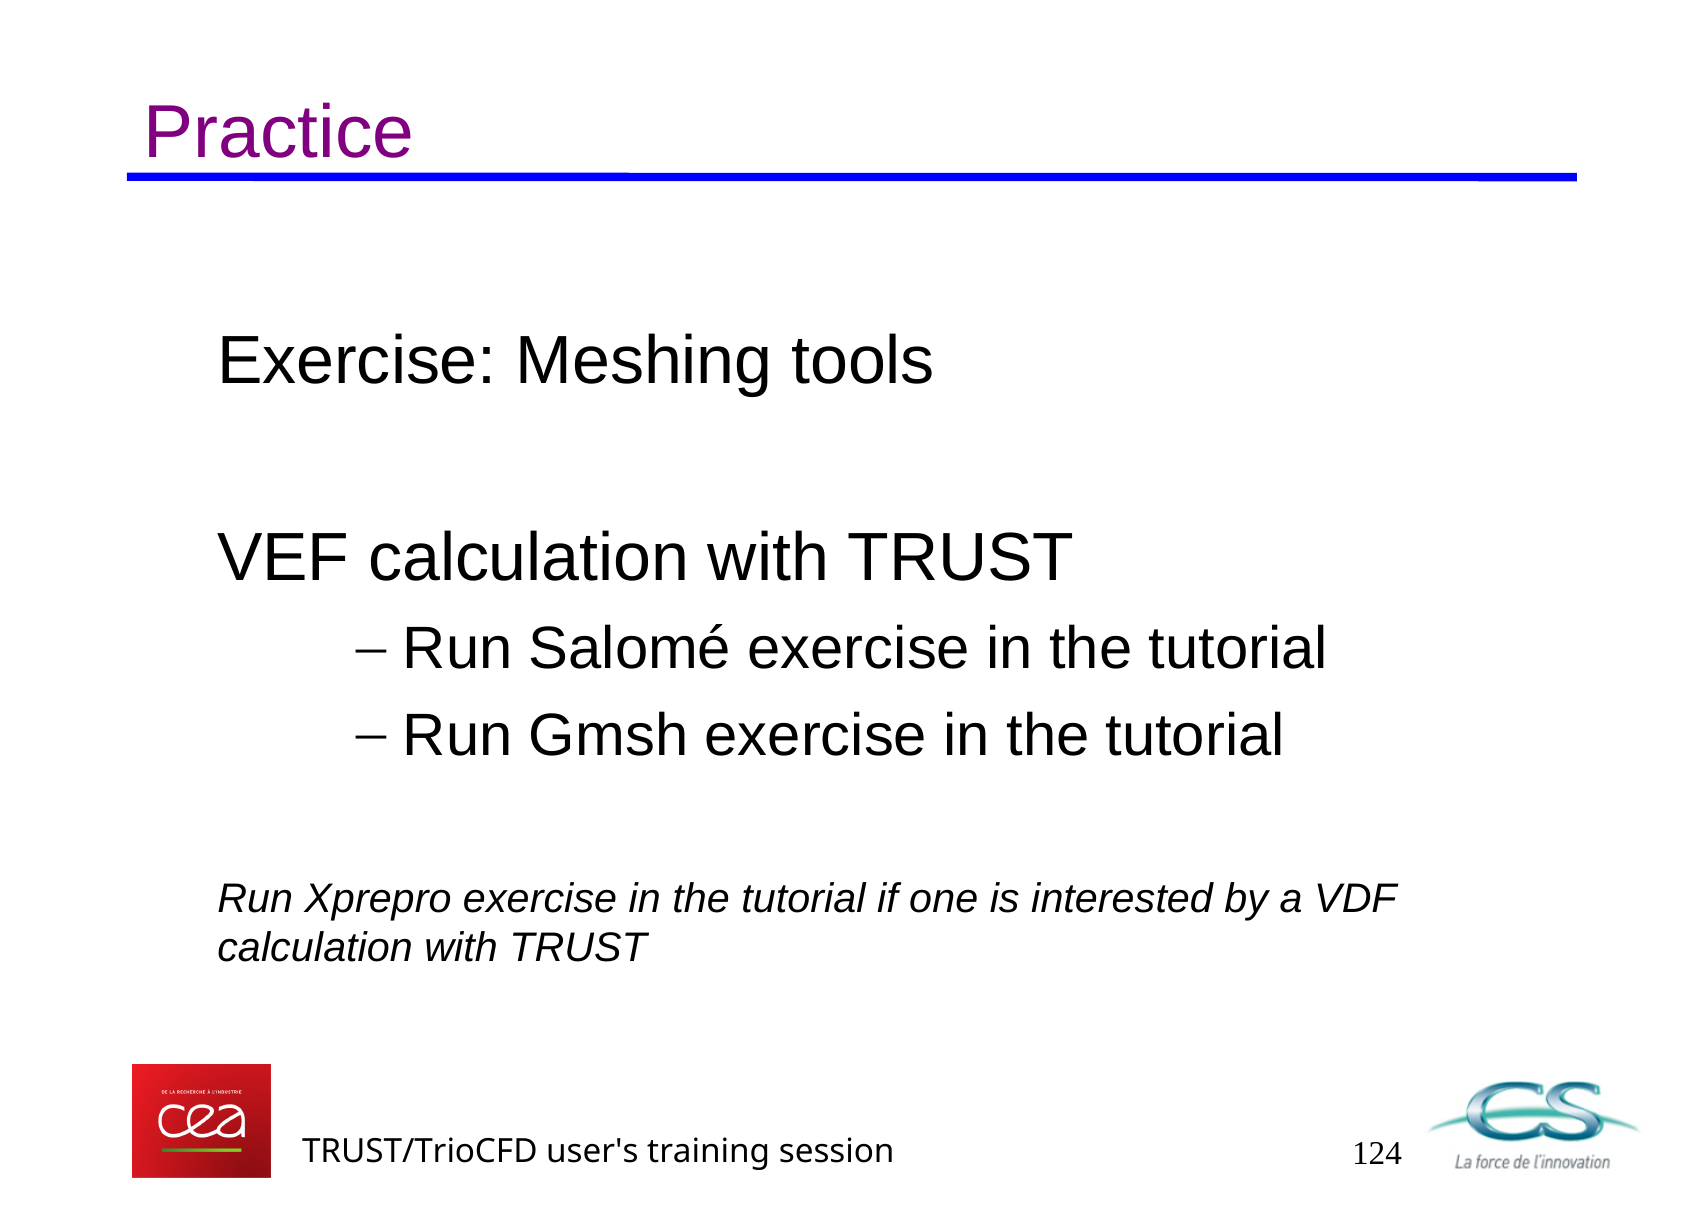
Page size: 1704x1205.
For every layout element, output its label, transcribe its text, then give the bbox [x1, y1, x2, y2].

picture [132, 1064, 271, 1178]
list Exercise: Meshing tools VEF calculation with TRUST Run Salomé exercise in the tutorial Run Gmsh exercise in the tutorial Run Xprepro exercise in the tutorial if one is interested by a VDF calculation with TRUST [146, 208, 1595, 1064]
picture [1423, 1072, 1648, 1179]
title Practice [127, 39, 1576, 215]
